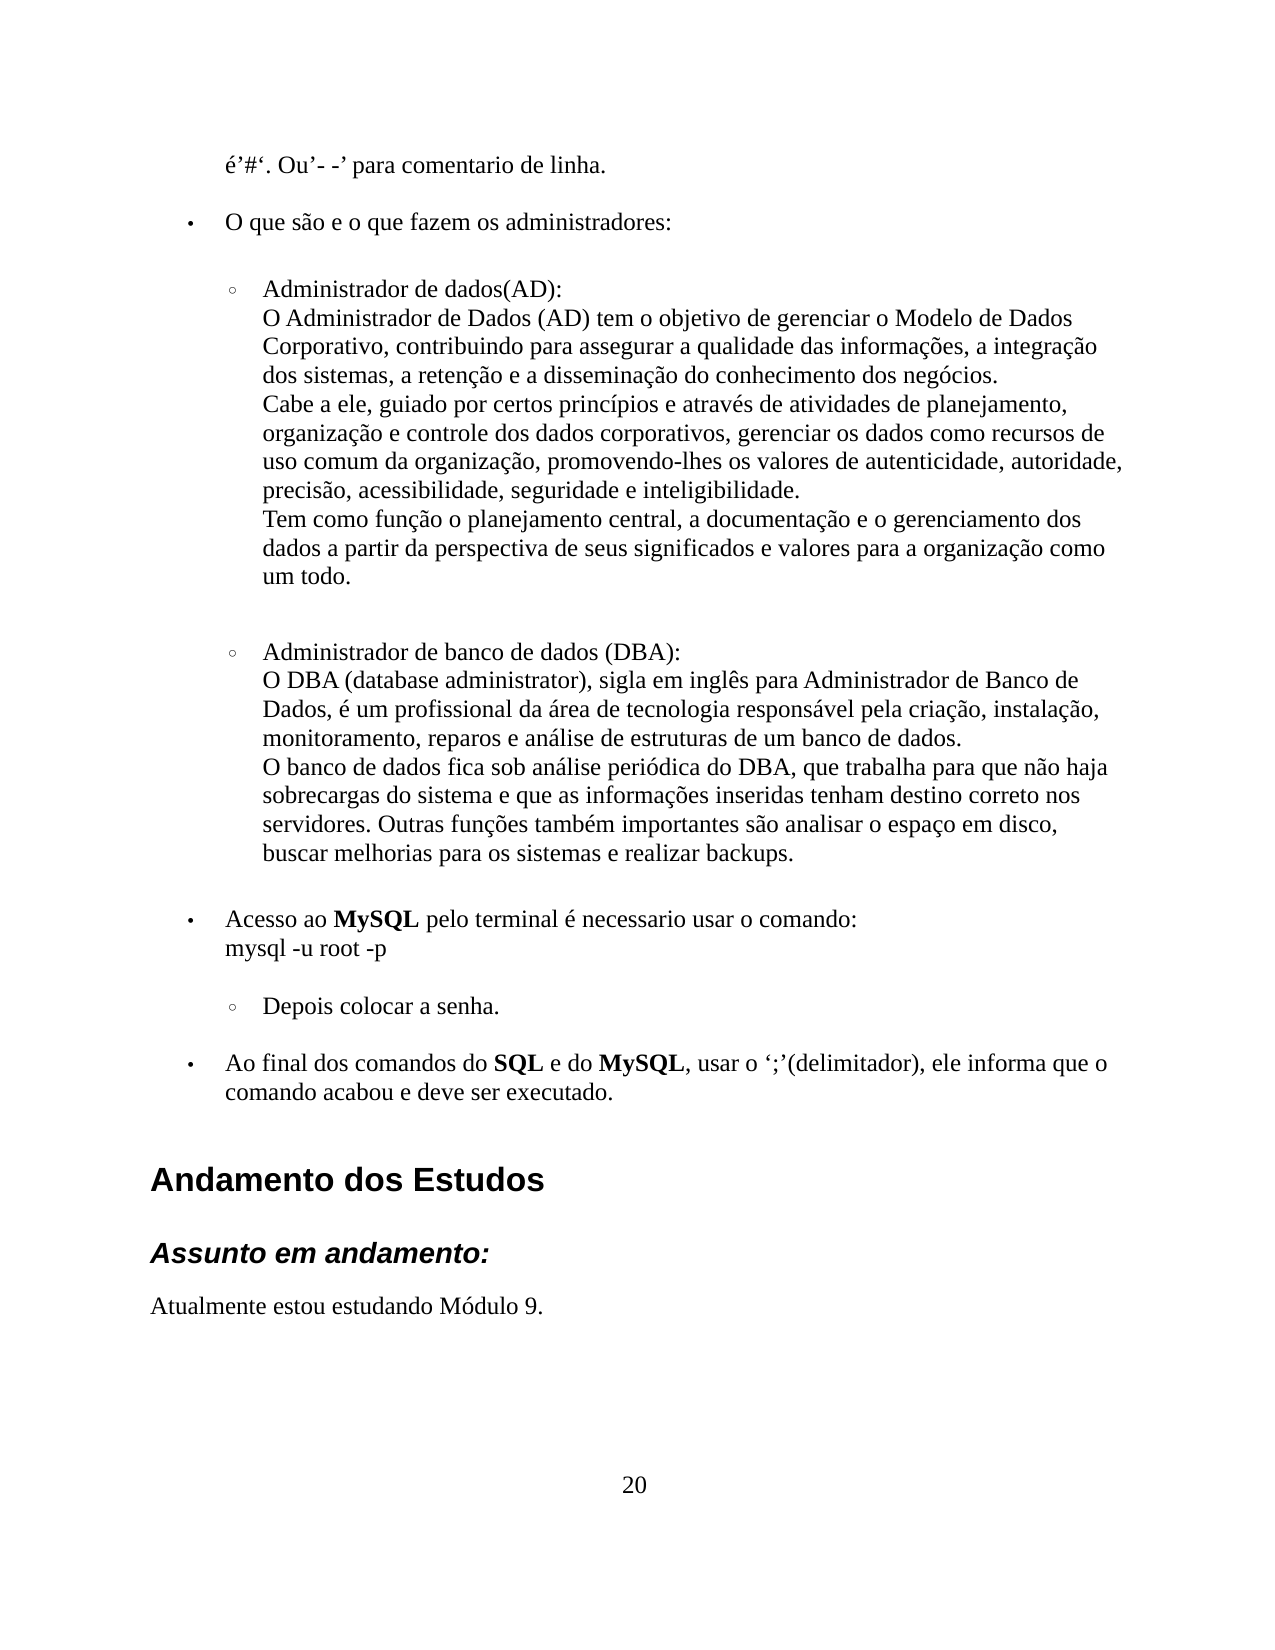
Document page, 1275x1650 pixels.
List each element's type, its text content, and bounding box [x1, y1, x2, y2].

list O que são e o que fazem os administradores: [187, 207, 1125, 265]
list é’#‘. Ou’- -’ para comentario de linha. [187, 150, 1125, 207]
list Administrador de banco de dados (DBA): O DBA (database administrator), sigla em inglês para Administrador de Banco de Dados, é um profissional da área de tecnologia responsável pela criação, instalação, monitoramento, reparos e análise de estruturas de um banco de dados. O banco de dados fica sob análise periódica do DBA, que trabalha para que não haja sobrecargas do sistema e que as informações inseridas tenham destino correto nos servidores. Outras funções também importantes são analisar o espaço em disco, buscar melhorias para os sistemas e realizar backups. [225, 637, 1125, 896]
list Acesso ao MySQL pelo terminal é necessario usar o comando: mysql -u root -p [187, 904, 1125, 991]
subtitle Andamento dos Estudos [150, 1159, 1125, 1198]
list Depois colocar a senha. [225, 991, 1125, 1048]
text Atualmente estou estudando Módulo 9. [150, 1291, 1125, 1348]
list Administrador de dados(AD): O Administrador de Dados (AD) tem o objetivo de gerenciar o Modelo de Dados Corporativo, contribuindo para assegurar a qualidade das informações, a integração dos sistemas, a retenção e a disseminação do conhecimento dos negócios. Cabe a ele, guiado por certos princípios e através de atividades de planejamento, organização e controle dos dados corporativos, gerenciar os dados como recursos de uso comum da organização, promovendo-lhes os valores de autenticidade, autoridade, precisão, acessibilidade, seguridade e inteligibilidade. Tem como função o planejamento central, a documentação e o gerenciamento dos dados a partir da perspectiva de seus significados e valores para a organização como um todo. [225, 274, 1125, 619]
subtitle Assunto em andamento: [150, 1236, 1125, 1269]
list Ao final dos comandos do SQL e do MySQL, usar o ‘;’(delimitador), ele informa que o comando acabou e deve ser executado. [187, 1048, 1125, 1106]
